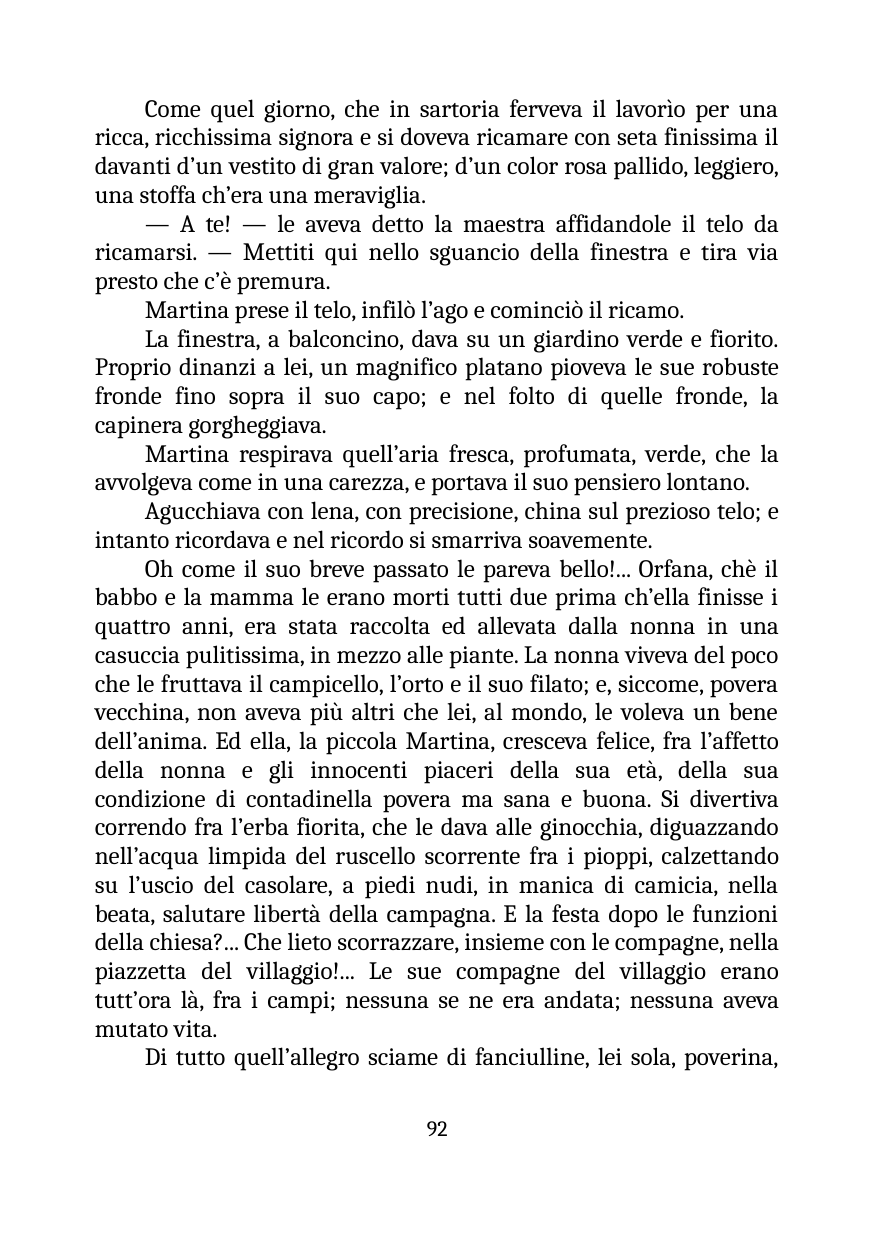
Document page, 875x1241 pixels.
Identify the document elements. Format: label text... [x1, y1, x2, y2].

text Come quel giorno, che in sartoria ferveva il lavorìo per una ricca, ricchissima signora e si doveva ricamare con seta finissima il davanti d’un vestito di gran valore; d’un color rosa pallido, leggiero, una stoffa ch’era una meraviglia. [94, 94, 779, 209]
text Martina prese il telo, infilò l’ago e cominciò il ricamo. [94, 296, 779, 324]
text — A te! — le aveva detto la maestra affidandole il telo da ricamarsi. — Mettiti qui nello sguancio della finestra e tira via presto che c’è premura. [94, 209, 779, 296]
text La finestra, a balconcino, dava su un giardino verde e fiorito. Proprio dinanzi a lei, un magnifico platano pioveva le sue robuste fronde fino sopra il suo capo; e nel folto di quelle fronde, la capinera gorgheggiava. [94, 324, 779, 439]
text Martina respirava quell’aria fresca, profumata, verde, che la avvolgeva come in una carezza, e portava il suo pensiero lontano. [94, 439, 779, 497]
text Di tutto quell’allegro sciame di fanciulline, lei sola, poverina, [94, 1043, 779, 1072]
text Oh come il suo breve passato le pareva bello!... Orfana, chè il babbo e la mamma le erano morti tutti due prima ch’ella finisse i quattro anni, era stata raccolta ed allevata dalla nonna in una casuccia pulitissima, in mezzo alle piante. La nonna viveva del poco che le fruttava il campicello, l’orto e il suo filato; e, siccome, povera vecchina, non aveva più altri che lei, al mondo, le voleva un bene dell’anima. Ed ella, la piccola Martina, cresceva felice, fra l’affetto della nonna e gli innocenti piaceri della sua età, della sua condizione di contadinella povera ma sana e buona. Si divertiva correndo fra l’erba fiorita, che le dava alle ginocchia, diguazzando nell’acqua limpida del ruscello scorrente fra i pioppi, calzettando su l’uscio del casolare, a piedi nudi, in manica di camicia, nella beata, salutare libertà della campagna. E la festa dopo le funzioni della chiesa?... Che lieto scorrazzare, insieme con le compagne, nella piazzetta del villaggio!... Le sue compagne del villaggio erano tutt’ora là, fra i campi; nessuna se ne era andata; nessuna aveva mutato vita. [94, 554, 779, 1043]
text Agucchiava con lena, con precisione, china sul prezioso telo; e intanto ricordava e nel ricordo si smarriva soavemente. [94, 497, 779, 554]
